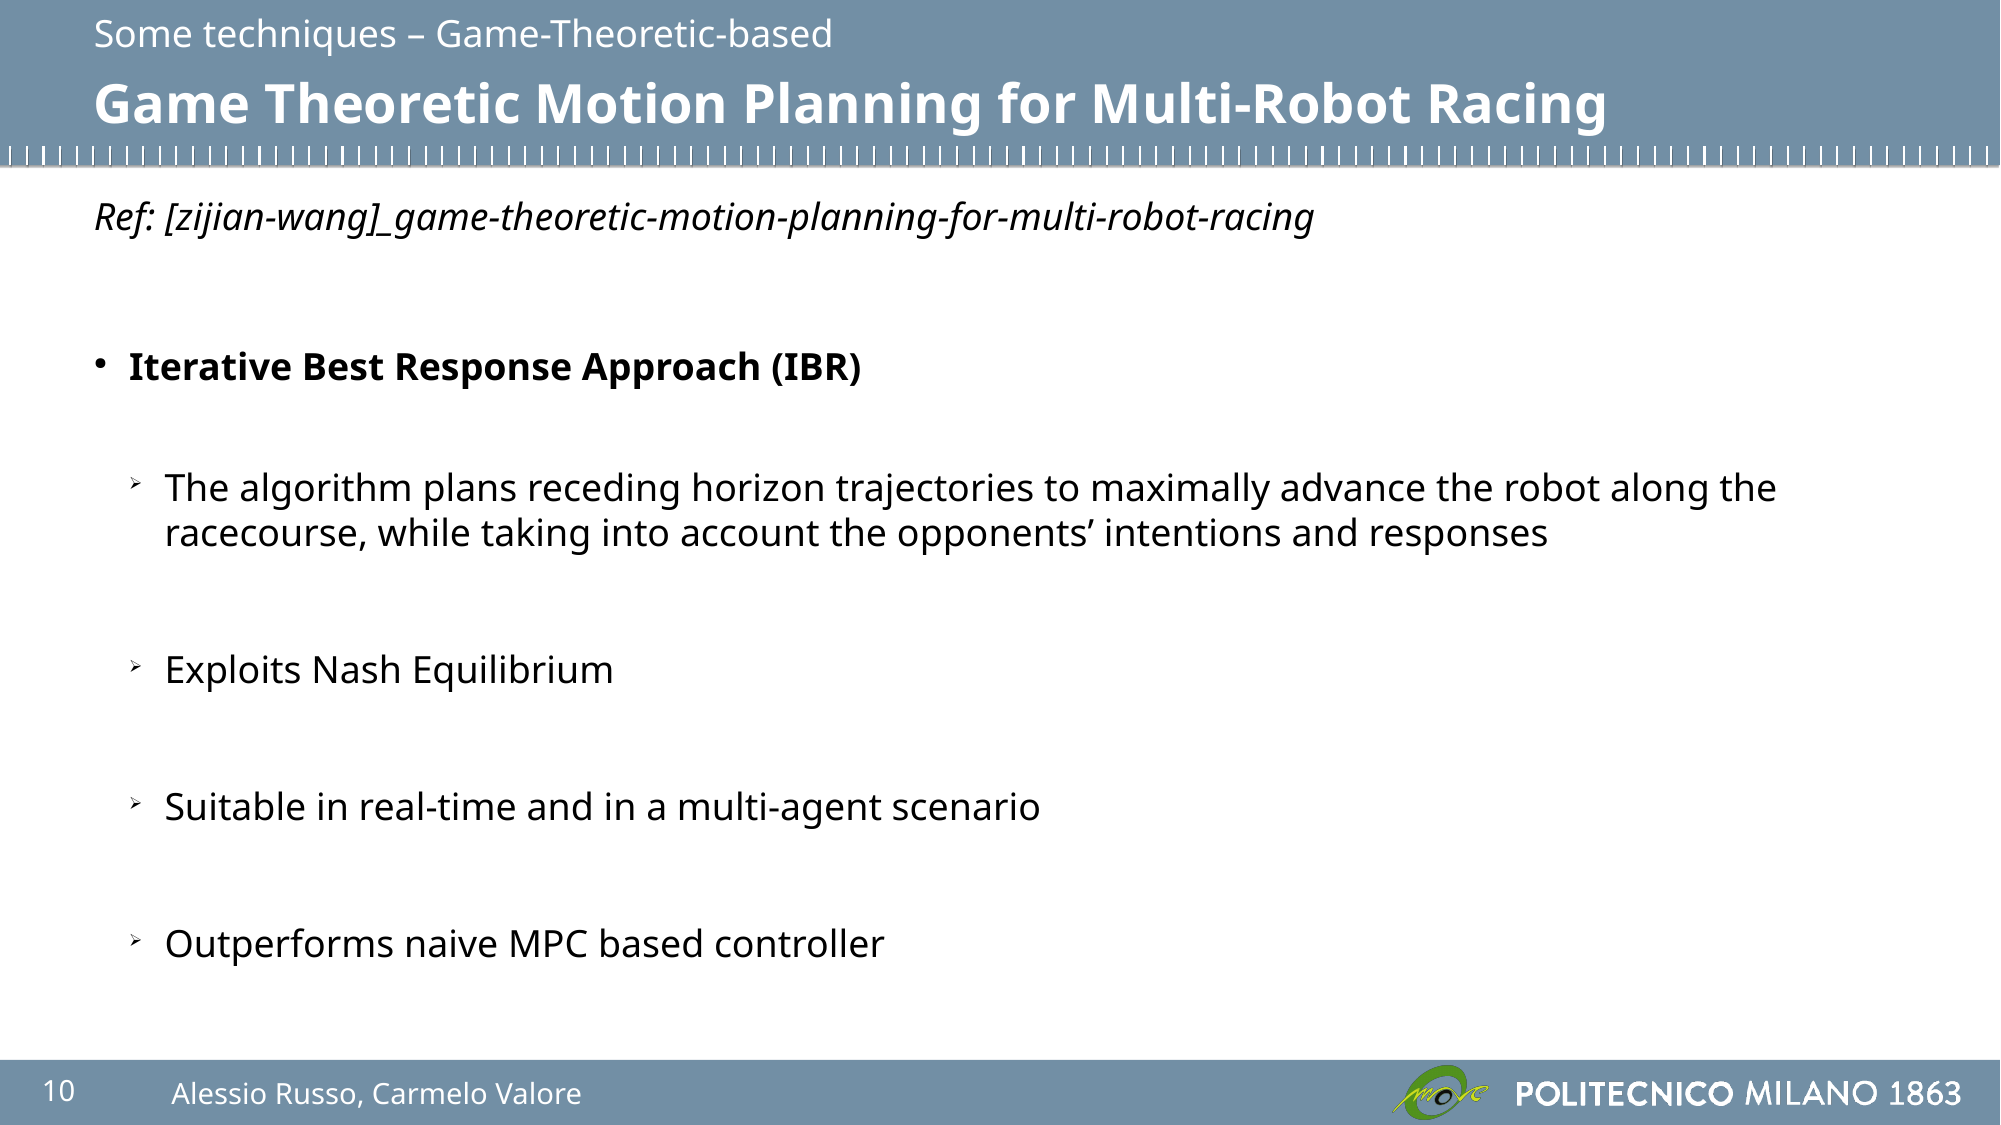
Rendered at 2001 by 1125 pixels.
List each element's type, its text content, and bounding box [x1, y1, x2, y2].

picture [1392, 1065, 1489, 1120]
picture [1510, 1068, 1967, 1117]
list Some techniques – Game-Theoretic-based [78, 8, 1922, 56]
footer Alessio Russo, Carmelo Valore [156, 1062, 1007, 1123]
slide_number [7, 1062, 110, 1123]
title Game Theoretic Motion Planning for Multi-Robot Racing [78, 63, 1922, 141]
list Ref: [zijian-wang]_game-theoretic-motion-planning-for-multi-robot-racing Iterative Best Response Approach (IBR) The algorithm plans receding horizon trajectories to maximally advance the robot along the racecourse, while taking into account the opponents’ intentions and responses Exploits Nash Equilibrium Suitable in real-time and in a multi-agent scenario Outperforms naive MPC based controller [78, 185, 1922, 1042]
